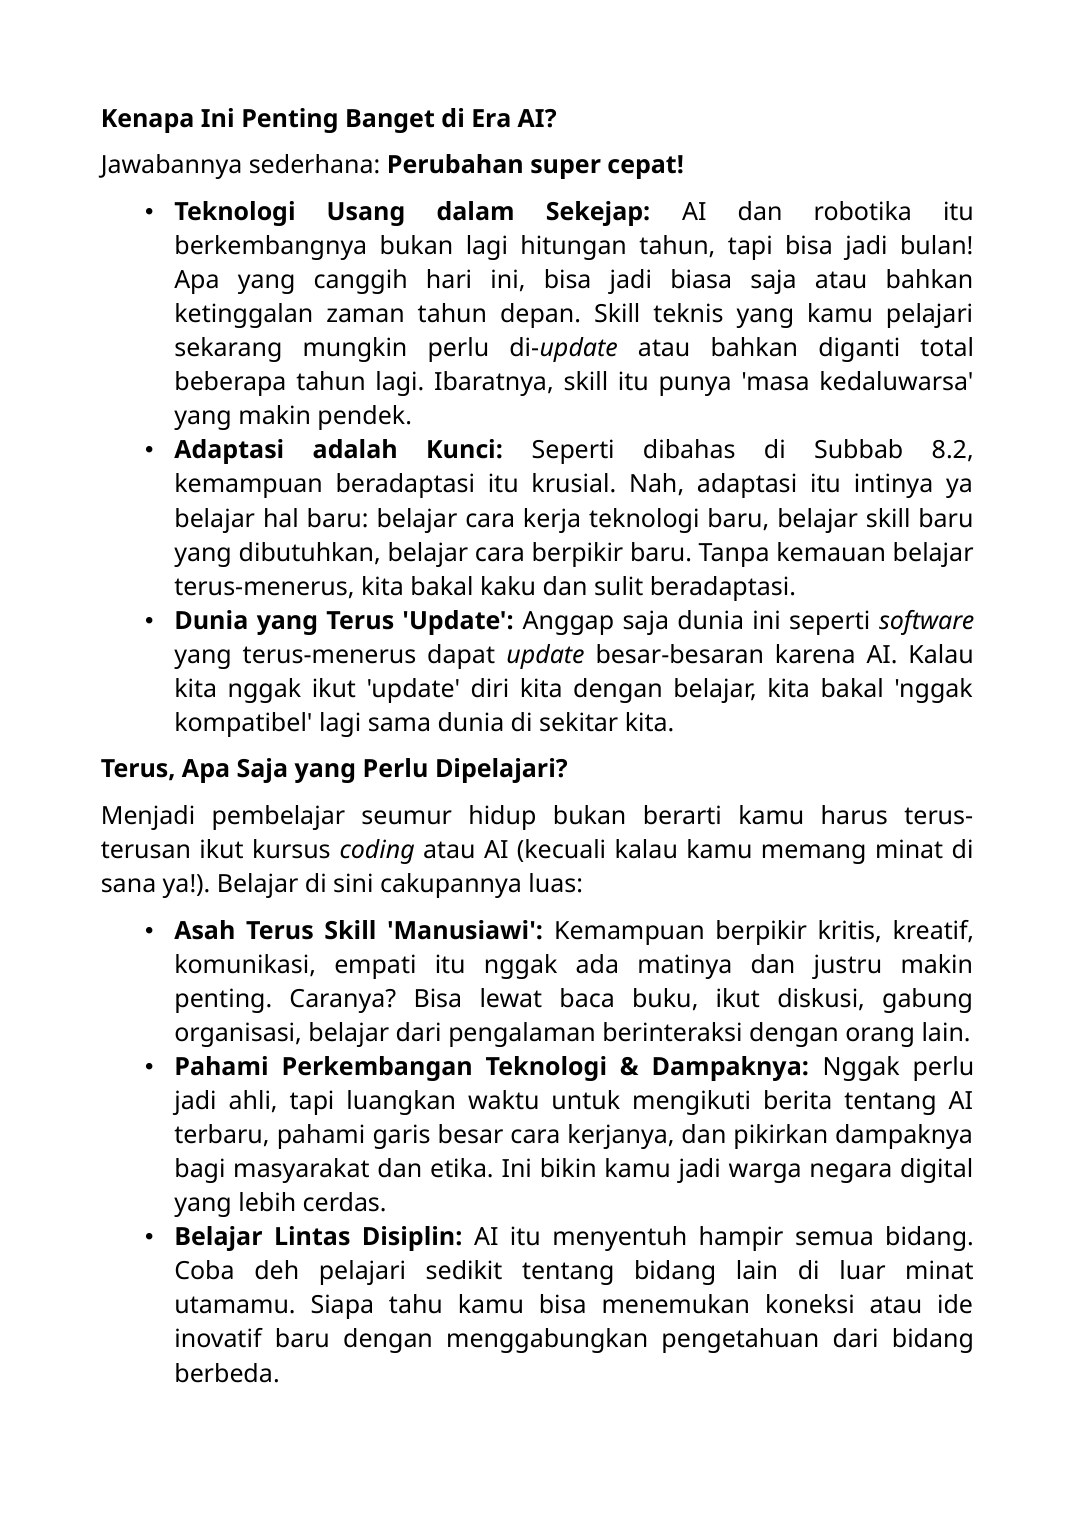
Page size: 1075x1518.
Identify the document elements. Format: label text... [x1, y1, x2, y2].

text Kenapa Ini Penting Banget di Era AI? [101, 101, 974, 134]
list Teknologi Usang dalam Sekejap: AI dan robotika itu berkembangnya bukan lagi hitungan tahun, tapi bisa jadi bulan! Apa yang canggih hari ini, bisa jadi biasa saja atau bahkan ketinggalan zaman tahun depan. Skill teknis yang kamu pelajari sekarang mungkin perlu di-update atau bahkan diganti total beberapa tahun lagi. Ibaratnya, skill itu punya 'masa kedaluwarsa' yang makin pendek. [145, 194, 974, 432]
list Adaptasi adalah Kunci: Seperti dibahas di Subbab 8.2, kemampuan beradaptasi itu krusial. Nah, adaptasi itu intinya ya belajar hal baru: belajar cara kerja teknologi baru, belajar skill baru yang dibutuhkan, belajar cara berpikir baru. Tanpa kemauan belajar terus-menerus, kita bakal kaku dan sulit beradaptasi. [145, 432, 974, 602]
list Belajar Lintas Disiplin: AI itu menyentuh hampir semua bidang. Coba deh pelajari sedikit tentang bidang lain di luar minat utamamu. Siapa tahu kamu bisa menemukan koneksi atau ide inovatif baru dengan menggabungkan pengetahuan dari bidang berbeda. [145, 1219, 974, 1389]
text Menjadi pembelajar seumur hidup bukan berarti kamu harus terus-terusan ikut kursus coding atau AI (kecuali kalau kamu memang minat di sana ya!). Belajar di sini cakupannya luas: [101, 798, 974, 900]
text Terus, Apa Saja yang Perlu Dipelajari? [101, 751, 974, 785]
list Dunia yang Terus 'Update': Anggap saja dunia ini seperti software yang terus-menerus dapat update besar-besaran karena AI. Kalau kita nggak ikut 'update' diri kita dengan belajar, kita bakal 'nggak kompatibel' lagi sama dunia di sekitar kita. [145, 602, 974, 739]
list Asah Terus Skill 'Manusiawi': Kemampuan berpikir kritis, kreatif, komunikasi, empati itu nggak ada matinya dan justru makin penting. Caranya? Bisa lewat baca buku, ikut diskusi, gabung organisasi, belajar dari pengalaman berinteraksi dengan orang lain. [145, 912, 974, 1049]
text Jawabannya sederhana: Perubahan super cepat! [101, 147, 974, 181]
list Pahami Perkembangan Teknologi & Dampaknya: Nggak perlu jadi ahli, tapi luangkan waktu untuk mengikuti berita tentang AI terbaru, pahami garis besar cara kerjanya, dan pikirkan dampaknya bagi masyarakat dan etika. Ini bikin kamu jadi warga negara digital yang lebih cerdas. [145, 1049, 974, 1219]
